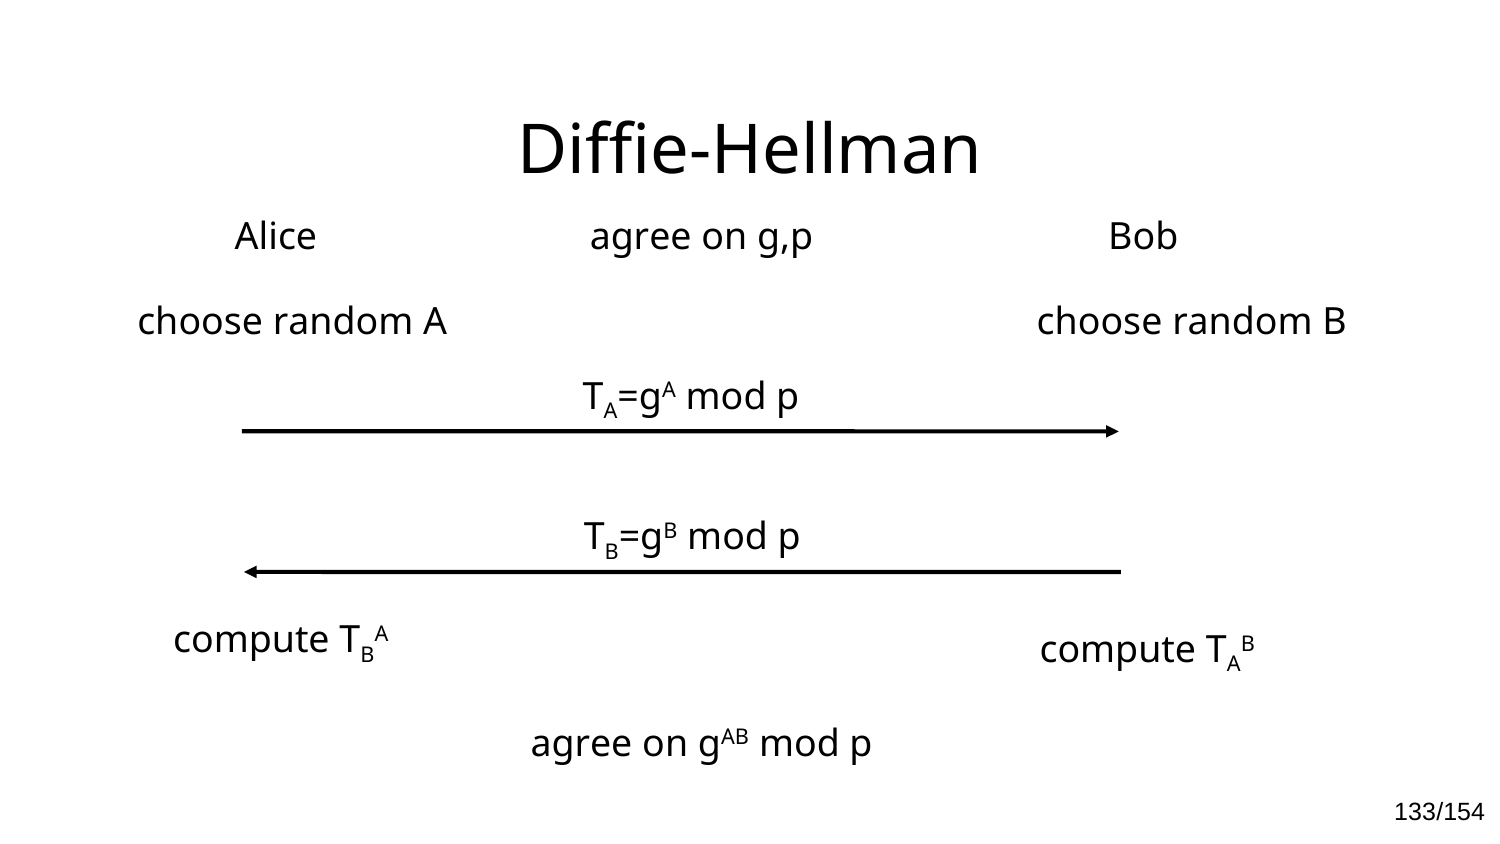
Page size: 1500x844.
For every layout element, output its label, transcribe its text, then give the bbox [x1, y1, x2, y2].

text_box TA=gA mod p [567, 363, 815, 431]
text_box agree on g,p [574, 204, 829, 265]
text_box choose random A [122, 288, 463, 350]
text_box compute TAB [1024, 616, 1271, 684]
text_box Bob [1093, 204, 1194, 265]
text_box choose random B [1021, 288, 1363, 350]
title Diffie-Hellman [112, 74, 1388, 216]
text_box Alice [219, 204, 333, 265]
text_box compute TBA [158, 607, 404, 675]
text_box TB=gB mod p [568, 504, 817, 572]
text_box agree on gAB mod p [515, 710, 888, 772]
